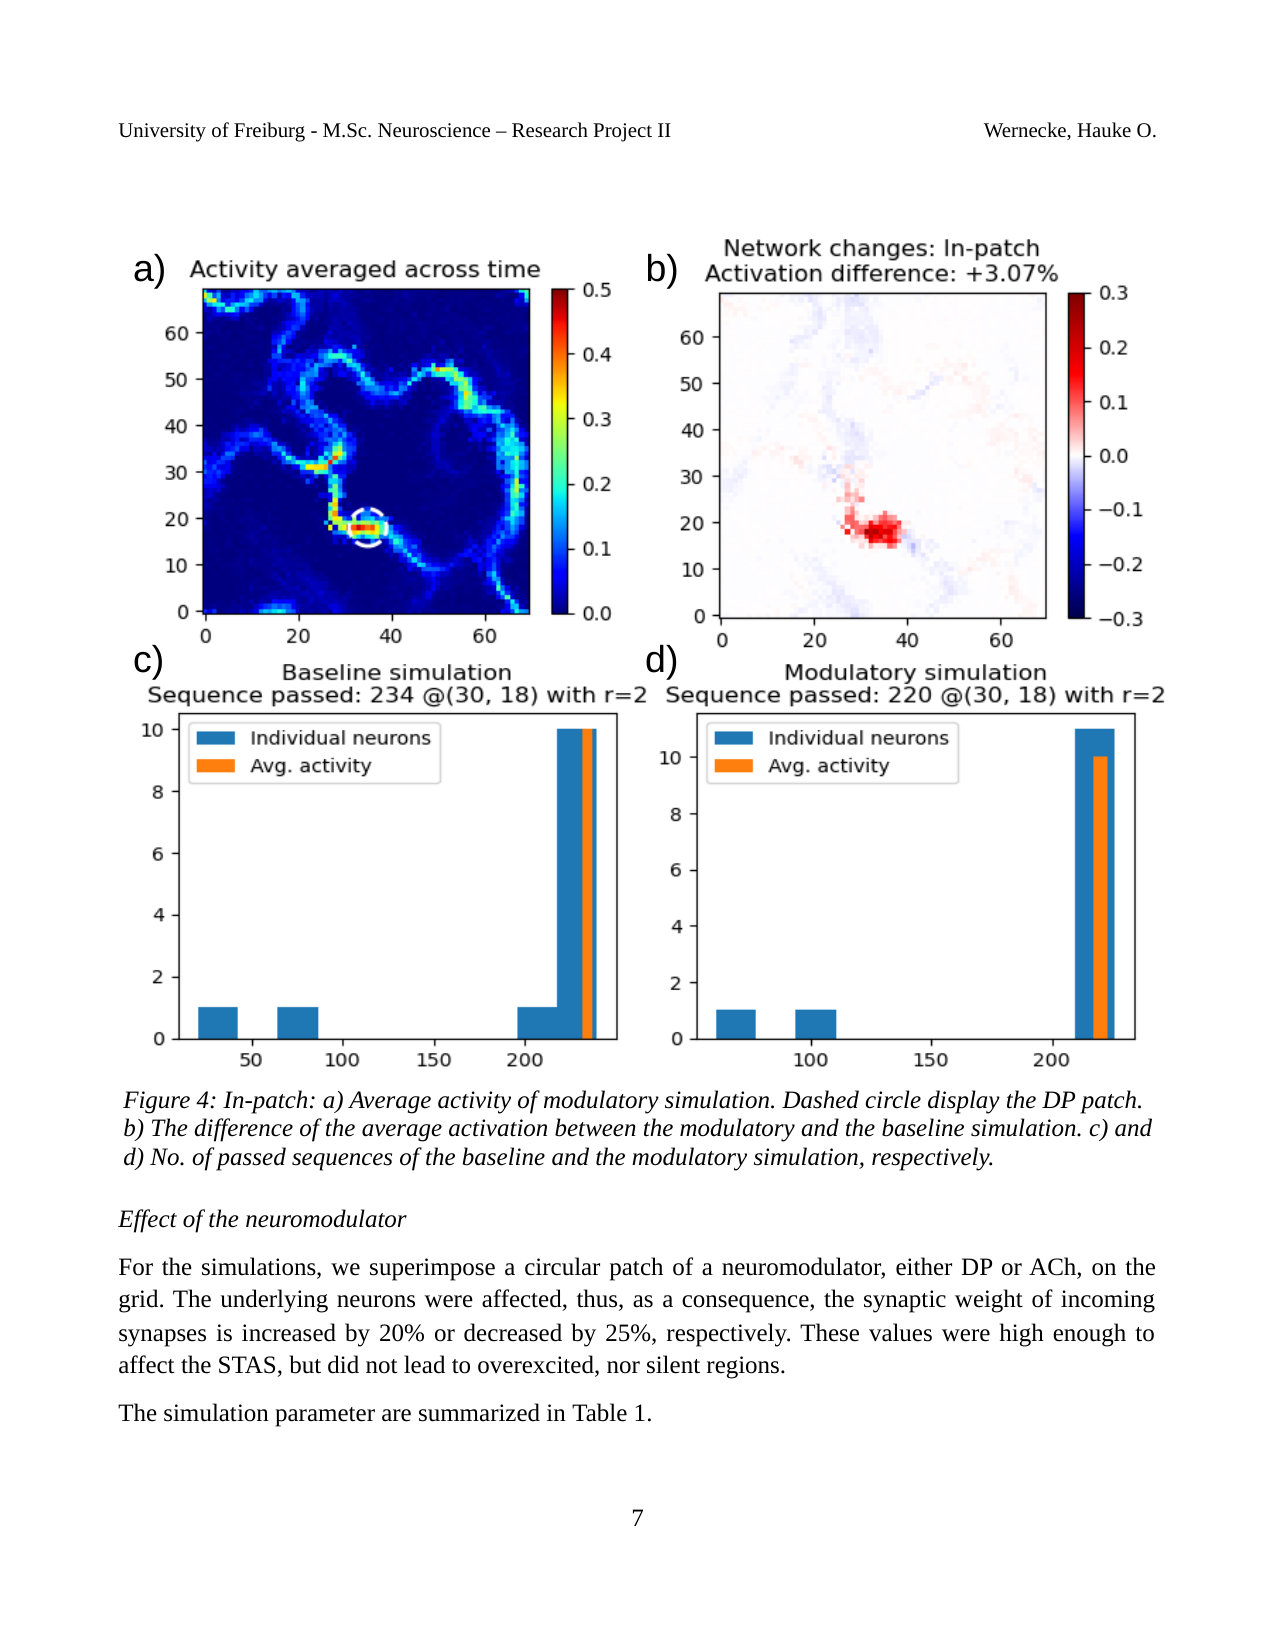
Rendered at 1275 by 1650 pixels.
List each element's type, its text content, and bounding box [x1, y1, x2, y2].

picture [650, 654, 660, 660]
text For the simulations, we superimpose a circular patch of a neuromodulator, either DP or ACh, on the grid. The underlying neurons were affected, thus, as a consequence, the synaptic weight of incoming synapses is increased by 20% or decreased by 25%, respectively. These values were high enough to affect the STAS, but did not lead to overexcited, nor silent regions. [118, 1252, 1157, 1379]
picture [136, 663, 1169, 1085]
picture [134, 238, 1145, 660]
text Effect of the neuromodulator [118, 205, 1168, 1233]
text The simulation parameter are summarized in Table 1. [118, 1398, 1157, 1427]
text Figure 4: In-patch: a) Average activity of modulatory simulation. Dashed circle display the DP patch. b) The difference of the average activation between the modulatory and the baseline simulation. c) and d) No. of passed sequences of the baseline and the modulatory simulation, respectively. [123, 231, 1168, 1200]
picture [650, 663, 660, 670]
